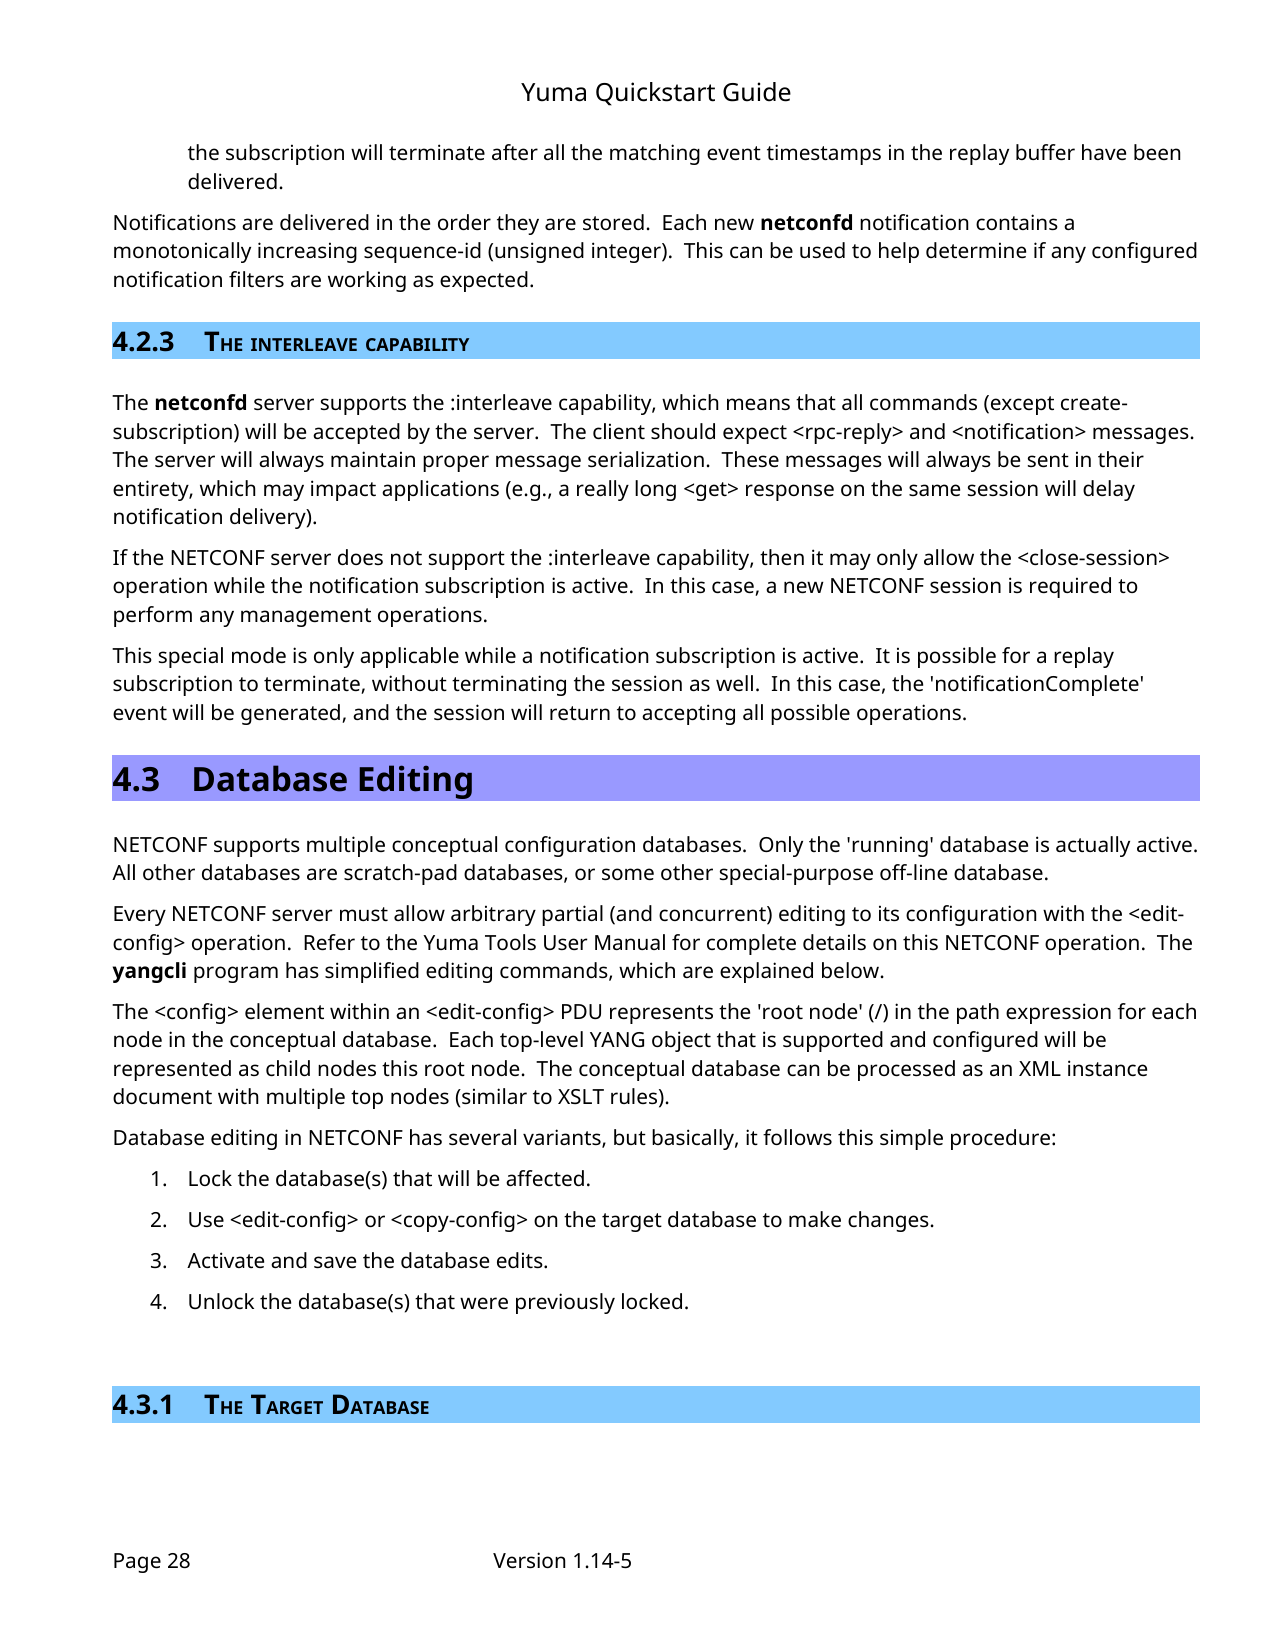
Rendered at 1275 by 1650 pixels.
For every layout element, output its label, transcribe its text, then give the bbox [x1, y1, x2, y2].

text Database editing in NETCONF has several variants, but basically, it follows this simple procedure: [112, 1123, 1200, 1152]
text The netconfd server supports the :interleave capability, which means that all commands (except create-subscription) will be accepted by the server. The client should expect <rpc-reply> and <notification> messages. The server will always maintain proper message serialization. These messages will always be sent in their entirety, which may impact applications (e.g., a really long <get> response on the same session will delay notification delivery). [112, 388, 1200, 531]
text This special mode is only applicable while a notification subscription is active. It is possible for a replay subscription to terminate, without terminating the session as well. In this case, the 'notificationComplete' event will be generated, and the session will return to accepting all possible operations. [112, 641, 1200, 726]
text Every NETCONF server must allow arbitrary partial (and concurrent) editing to its configuration with the <edit-config> operation. Refer to the Yuma Tools User Manual for complete details on this NETCONF operation. The yangcli program has simplified editing commands, which are explained below. [112, 899, 1200, 985]
list Activate and save the database edits. [150, 1246, 1200, 1275]
text The <config> element within an <edit-config> PDU represents the 'root node' (/) in the path expression for each node in the conceptual database. Each top-level YANG object that is supported and configured will be represented as child nodes this root node. The conceptual database can be processed as an XML instance document with multiple top nodes (similar to XSLT rules). [112, 997, 1200, 1111]
list Use <edit-config> or <copy-config> on the target database to make changes. [150, 1205, 1200, 1234]
list Unlock the database(s) that were previously locked. [150, 1287, 1200, 1316]
subtitle The interleave capability [112, 322, 1200, 359]
text Notifications are delivered in the order they are stored. Each new netconfd notification contains a monotonically increasing sequence-id (unsigned integer). This can be used to help determine if any configured notification filters are working as expected. [112, 208, 1200, 293]
list the subscription will terminate after all the matching event timestamps in the replay buffer have been delivered. [150, 138, 1200, 195]
text If the NETCONF server does not support the :interleave capability, then it may only allow the <close-session> operation while the notification subscription is active. In this case, a new NETCONF session is required to perform any management operations. [112, 543, 1200, 628]
subtitle Database Editing [112, 755, 1200, 801]
subtitle The Target Database [112, 1386, 1200, 1423]
text NETCONF supports multiple conceptual configuration databases. Only the 'running' database is actually active. All other databases are scratch-pad databases, or some other special-purpose off-line database. [112, 830, 1200, 887]
list Lock the database(s) that will be affected. [150, 1164, 1200, 1193]
